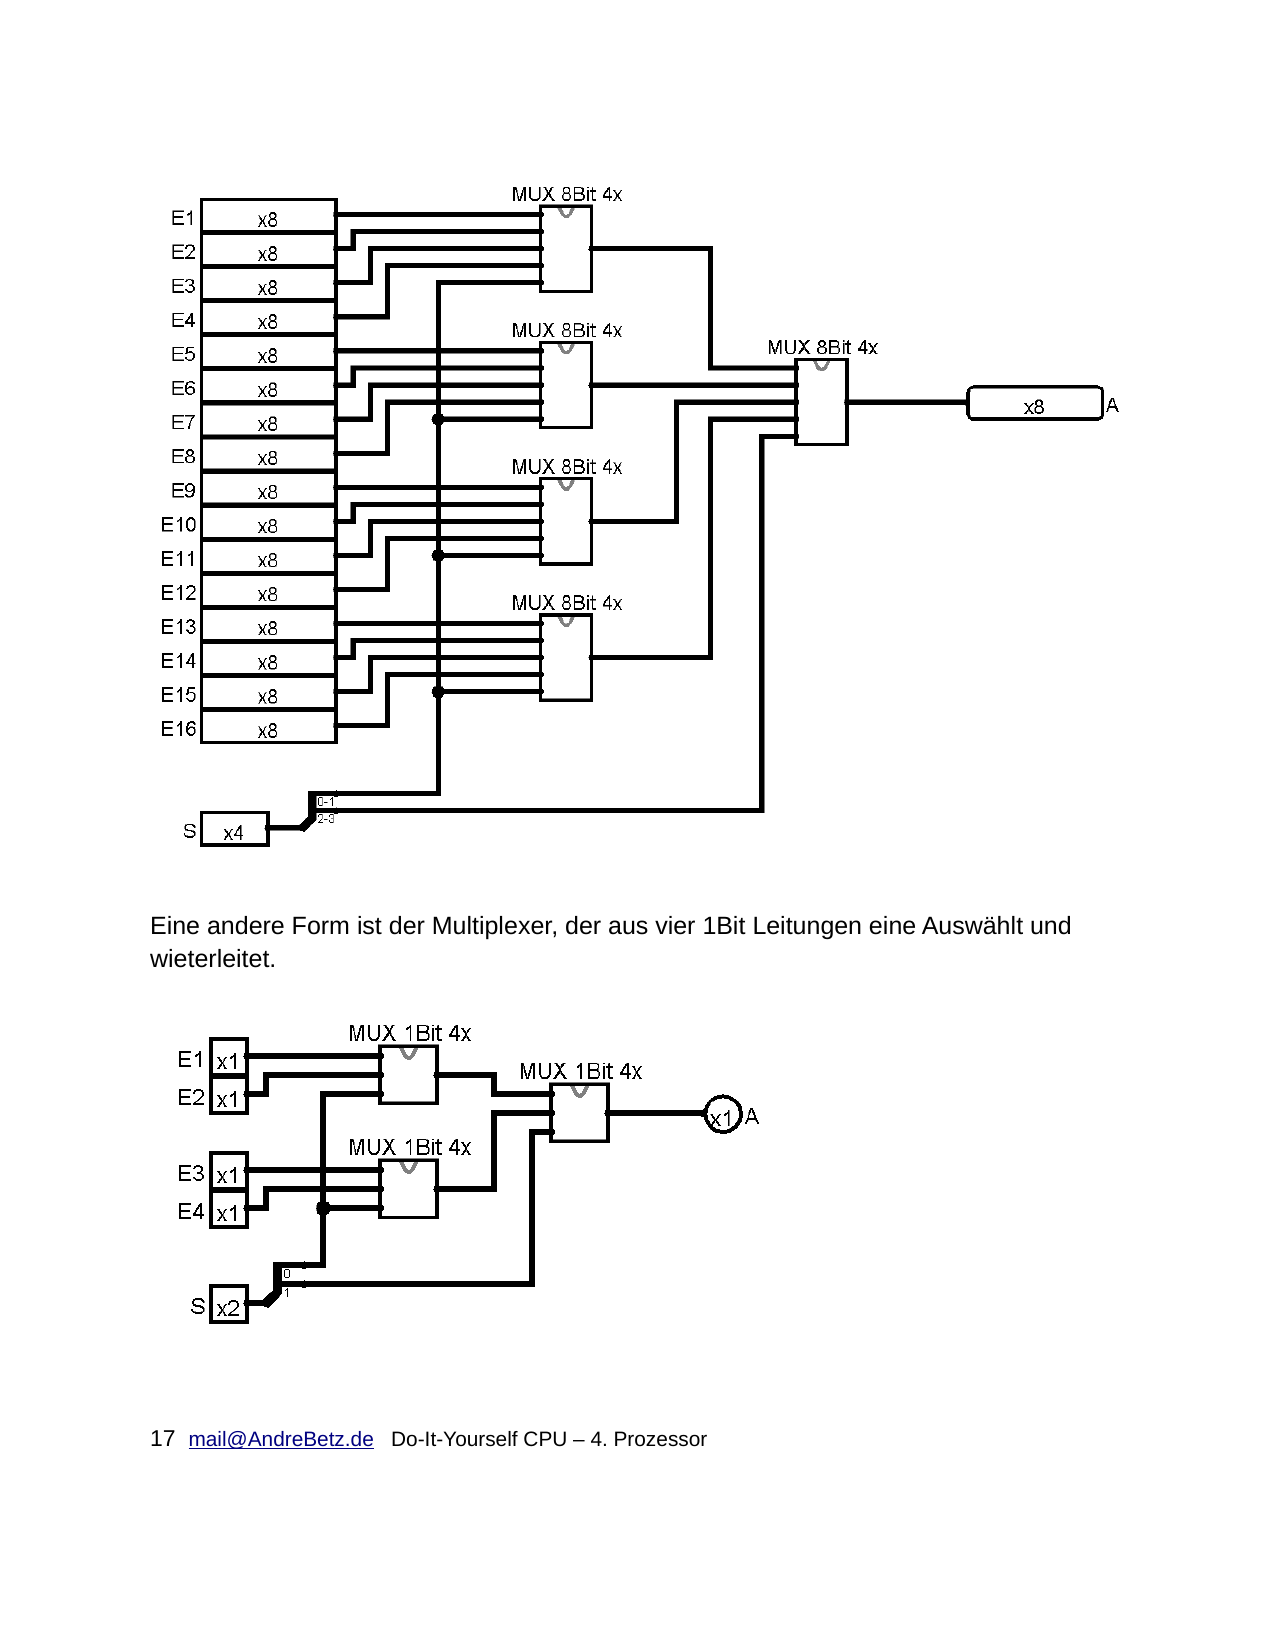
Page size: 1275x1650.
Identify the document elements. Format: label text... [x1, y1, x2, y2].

picture [150, 170, 1125, 853]
text Eine andere Form ist der Multiplexer, der aus vier 1Bit Leitungen eine Auswählt und wieterleitet. [150, 911, 1125, 973]
picture [167, 1006, 767, 1331]
